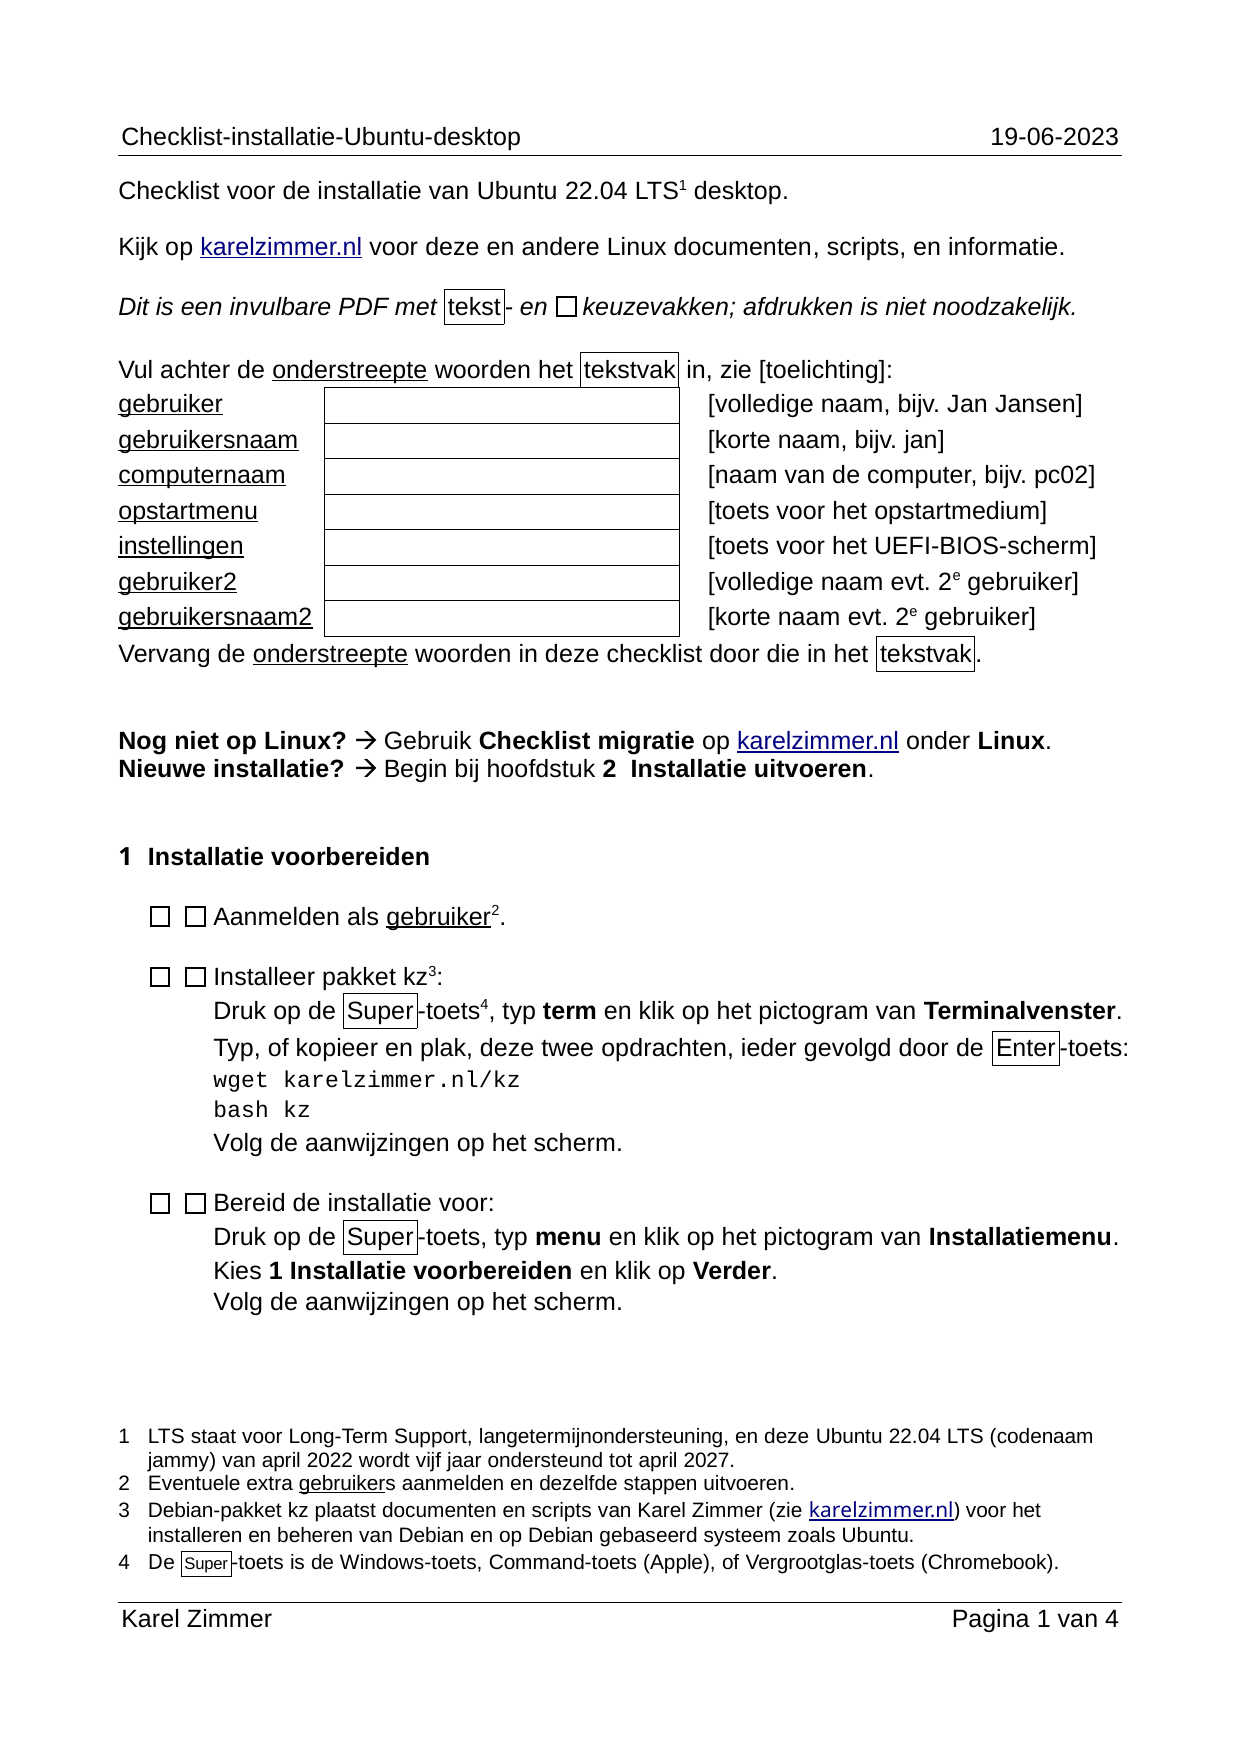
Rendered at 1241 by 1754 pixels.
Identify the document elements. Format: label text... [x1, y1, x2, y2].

table_cell wget karelzimmer.nl/kz [212, 1067, 1131, 1097]
text [volledige naam, bijv. Jan Jansen] [680, 387, 1122, 423]
text Nieuwe installatie?  Begin bij hoofdstuk 2 Installatie uitvoeren. [118, 755, 1122, 783]
text Vul achter de ONDERSTREEPTE woorden het [118, 352, 580, 387]
text [volledige naam evt. 2e gebruiker] [680, 565, 1122, 601]
table_cell [141, 1030, 177, 1067]
table_cell [141, 1286, 177, 1317]
text Nog niet op Linux?  Gebruik Checklist migratie op karelzimmer.nl onder Linux. [118, 727, 1122, 755]
text COMPUTERNAAM [118, 458, 324, 494]
table_cell [177, 992, 212, 1029]
text [korte naam evt. 2e gebruiker] [680, 601, 1122, 636]
table_cell Typ, of kopieer en plak, deze twee opdrachten, ieder gevolgd door de Enter-toets: [212, 1030, 1131, 1067]
text [toets voor het opstartmedium] [680, 494, 1122, 529]
text GEBRUIKER [118, 387, 324, 423]
table_cell [177, 1128, 212, 1158]
text . [975, 636, 1122, 671]
table_cell Druk op de Super-toets, typ menu en klik op het pictogram van Installatiemenu. [212, 1219, 1131, 1256]
text gebruikersnaam [118, 423, 324, 458]
text tekst- [445, 290, 504, 324]
table_cell [141, 1256, 177, 1286]
list Installatie voorbereiden [118, 839, 1122, 873]
table_cell [177, 932, 212, 962]
table_cell [177, 1286, 212, 1317]
table_cell Volg de aanwijzingen op het scherm. [212, 1128, 1131, 1158]
table_cell [177, 1067, 212, 1097]
table_header [141, 901, 177, 932]
text INSTELLINGEN [118, 529, 324, 565]
table_cell [177, 1219, 212, 1256]
table_cell [141, 1067, 177, 1097]
table_cell [177, 1030, 212, 1067]
table_cell Volg de aanwijzingen op het scherm. [212, 1286, 1131, 1317]
text LTS staat voor Long-Term Support, langetermijnondersteuning, en deze Ubuntu 22.04 LTS (codenaam jammy) van april 2022 wordt vijf jaar ondersteund tot april 2027. [118, 1424, 1122, 1472]
table_cell Kies 1 Installatie voorbereiden en klik op Verder. [212, 1256, 1131, 1286]
text Dit is een invulbare PDF met [118, 289, 444, 324]
table_cell bash kz [212, 1097, 1131, 1128]
text [korte naam, bijv. jan] [680, 423, 1122, 458]
text en keuzevakken; afdrukken is niet noodzakelijk. [505, 289, 1122, 324]
table_cell [177, 1097, 212, 1128]
table_cell Bereid de installatie voor: [212, 1188, 1131, 1218]
text in, zie [toelichting]: [679, 352, 1122, 387]
text [naam van de computer, bijv. pc02] [680, 458, 1122, 494]
table_cell [141, 1158, 177, 1188]
text tekstvak [581, 353, 678, 387]
table_cell [141, 992, 177, 1029]
table_cell [141, 962, 177, 992]
text GEBRUIKERSNaaM2 [118, 601, 324, 636]
table_cell [141, 1097, 177, 1128]
table_cell [177, 962, 212, 992]
table_cell [177, 1256, 212, 1286]
table_cell [141, 1188, 177, 1218]
table_cell [212, 932, 1131, 962]
text [toets voor het UEFI-BIOS-scherm] [680, 529, 1122, 565]
table_header Aanmelden als gebruiker. [212, 901, 1131, 932]
text Kijk op karelzimmer.nl voor deze en andere Linux documenten, scripts, en informatie. [118, 233, 1122, 261]
table_cell [212, 1158, 1131, 1188]
table_cell [177, 1158, 212, 1188]
text tekstvak [877, 637, 974, 671]
text OPSTARTMEnU [118, 494, 324, 529]
text Checklist voor de installatie van Ubuntu 22.04 LTS desktop. [118, 177, 1122, 205]
table_cell [141, 1128, 177, 1158]
table_cell [141, 1219, 177, 1256]
table_cell [141, 932, 177, 962]
table_cell Druk op de Super-toets, typ term en klik op het pictogram van Terminalvenster. [212, 992, 1131, 1029]
table_cell Installeer pakket kz: [212, 962, 1131, 992]
text Vervang de ONDERSTREEPTE woorden in deze checklist door die in het [118, 636, 876, 671]
table_cell [177, 1188, 212, 1218]
table_header [177, 901, 212, 932]
text GEBRUIKER2 [118, 565, 324, 601]
